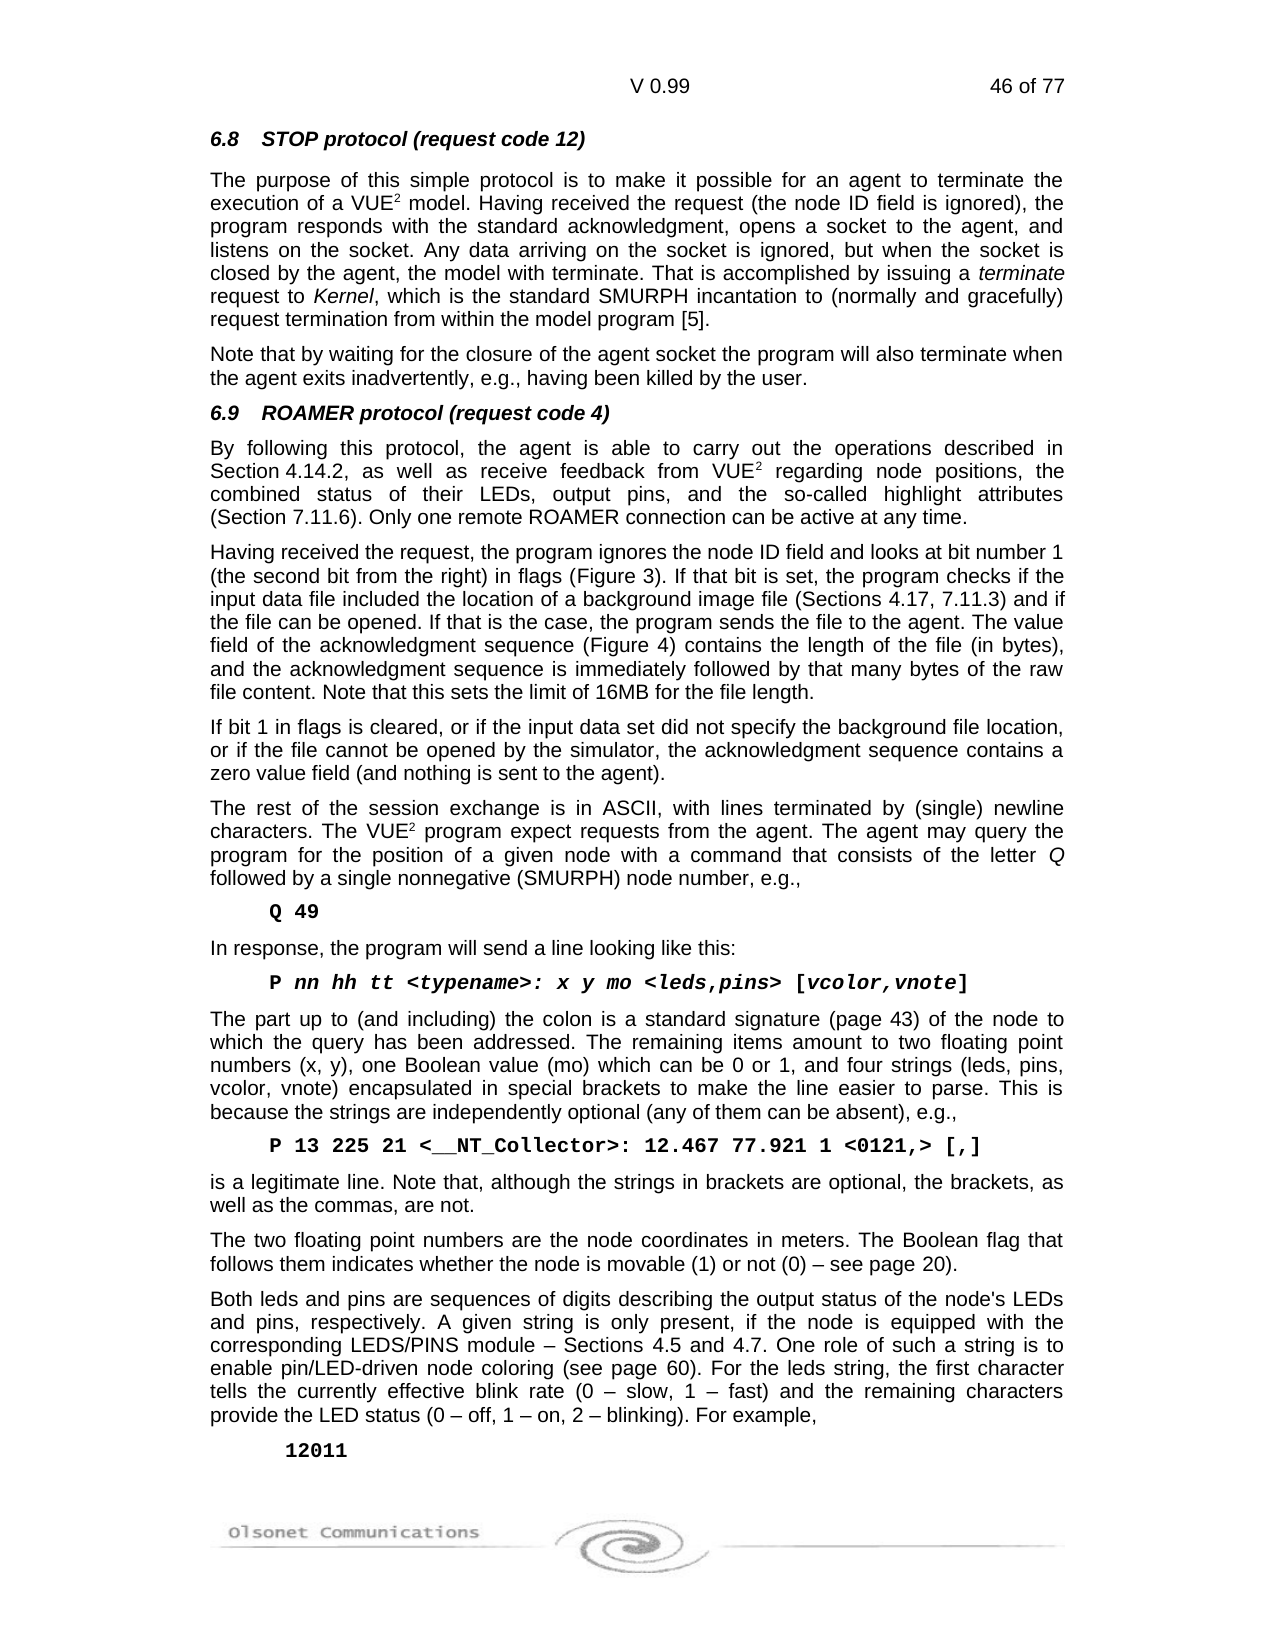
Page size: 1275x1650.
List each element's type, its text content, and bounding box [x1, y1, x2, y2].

text If bit 1 in flags is cleared, or if the input data set did not specify the background file location, or if the file cannot be opened by the simulator, the acknowledgment sequence contains a zero value field (and nothing is sent to the agent). [210, 715, 1065, 785]
text Q 49 [269, 901, 1065, 925]
text Having received the request, the program ignores the node ID field and looks at bit number 1 (the second bit from the right) in flags (Figure 3). If that bit is set, the program checks if the input data file included the location of a background image file (Sections 4.17, 7.11.3) and if the file can be opened. If that is the case, the program sends the file to the agent. The value field of the acknowledgment sequence (Figure 4) contains the length of the file (in bytes), and the acknowledgment sequence is immediately followed by that many bytes of the raw file content. Note that this sets the limit of 16MB for the file length. [210, 541, 1065, 703]
text P nn hh tt <typename>: x y mo <leds,pins> [vcolor,vnote] [269, 972, 1065, 996]
text Both leds and pins are sequences of digits describing the output status of the node's LEDs and pins, respectively. A given string is only present, if the node is equipped with the corresponding LEDS/PINS module – Sections 4.5 and 4.7. One role of such a string is to enable pin/LED-driven node coloring (see page 62). For the leds string, the first character tells the currently effective blink rate (0 – slow, 1 – fast) and the remaining characters provide the LED status (0 – off, 1 – on, 2 – blinking). For example, [210, 1287, 1065, 1426]
text P 13 225 21 <__NT_Collector>: 12.467 77.921 1 <0121,> [,] [269, 1135, 1065, 1159]
text The two floating point numbers are the node coordinates in meters. The Boolean flag that follows them indicates whether the node is movable (1) or not (0) – see page 20). [210, 1229, 1065, 1275]
subtitle ROAMER protocol (request code 4) [210, 401, 1065, 424]
text 12011 [210, 1438, 1065, 1463]
text By following this protocol, the agent is able to carry out the operations described in Section 4.14.2, as well as receive feedback from VUE2 regarding node positions, the combined status of their LEDs, output pins, and the so-called highlight attributes (Section 7.11.6). Only one remote ROAMER connection can be active at any time. [210, 436, 1065, 529]
text Note that by waiting for the closure of the agent socket the program will also terminate when the agent exits inadvertently, e.g., having been killed by the user. [210, 343, 1065, 389]
picture [210, 1504, 1065, 1596]
text is a legitimate line. Note that, although the strings in brackets are optional, the brackets, as well as the commas, are not. [210, 1171, 1065, 1217]
text In response, the program will send a line looking like this: [210, 937, 1065, 960]
subtitle STOP protocol (request code 12) [210, 128, 1065, 151]
text The purpose of this simple protocol is to make it possible for an agent to terminate the execution of a VUE2 model. Having received the request (the node ID field is ignored), the program responds with the standard acknowledgment, opens a socket to the agent, and listens on the socket. Any data arriving on the socket is ignored, but when the socket is closed by the agent, the model with terminate. That is accomplished by issuing a terminate request to Kernel, which is the standard SMURPH incantation to (normally and gracefully) request termination from within the model program [5]. [210, 169, 1065, 331]
text The rest of the session exchange is in ASCII, with lines terminated by (single) newline characters. The VUE2 program expect requests from the agent. The agent may query the program for the position of a given node with a command that consists of the letter Q followed by a single nonnegative (SMURPH) node number, e.g., [210, 797, 1065, 890]
text The part up to (and including) the colon is a standard signature (page 44) of the node to which the query has been addressed. The remaining items amount to two floating point numbers (x, y), one Boolean value (mo) which can be 0 or 1, and four strings (leds, pins, vcolor, vnote) encapsulated in special brackets to make the line easier to parse. This is because the strings are independently optional (any of them can be absent), e.g., [210, 1007, 1065, 1123]
